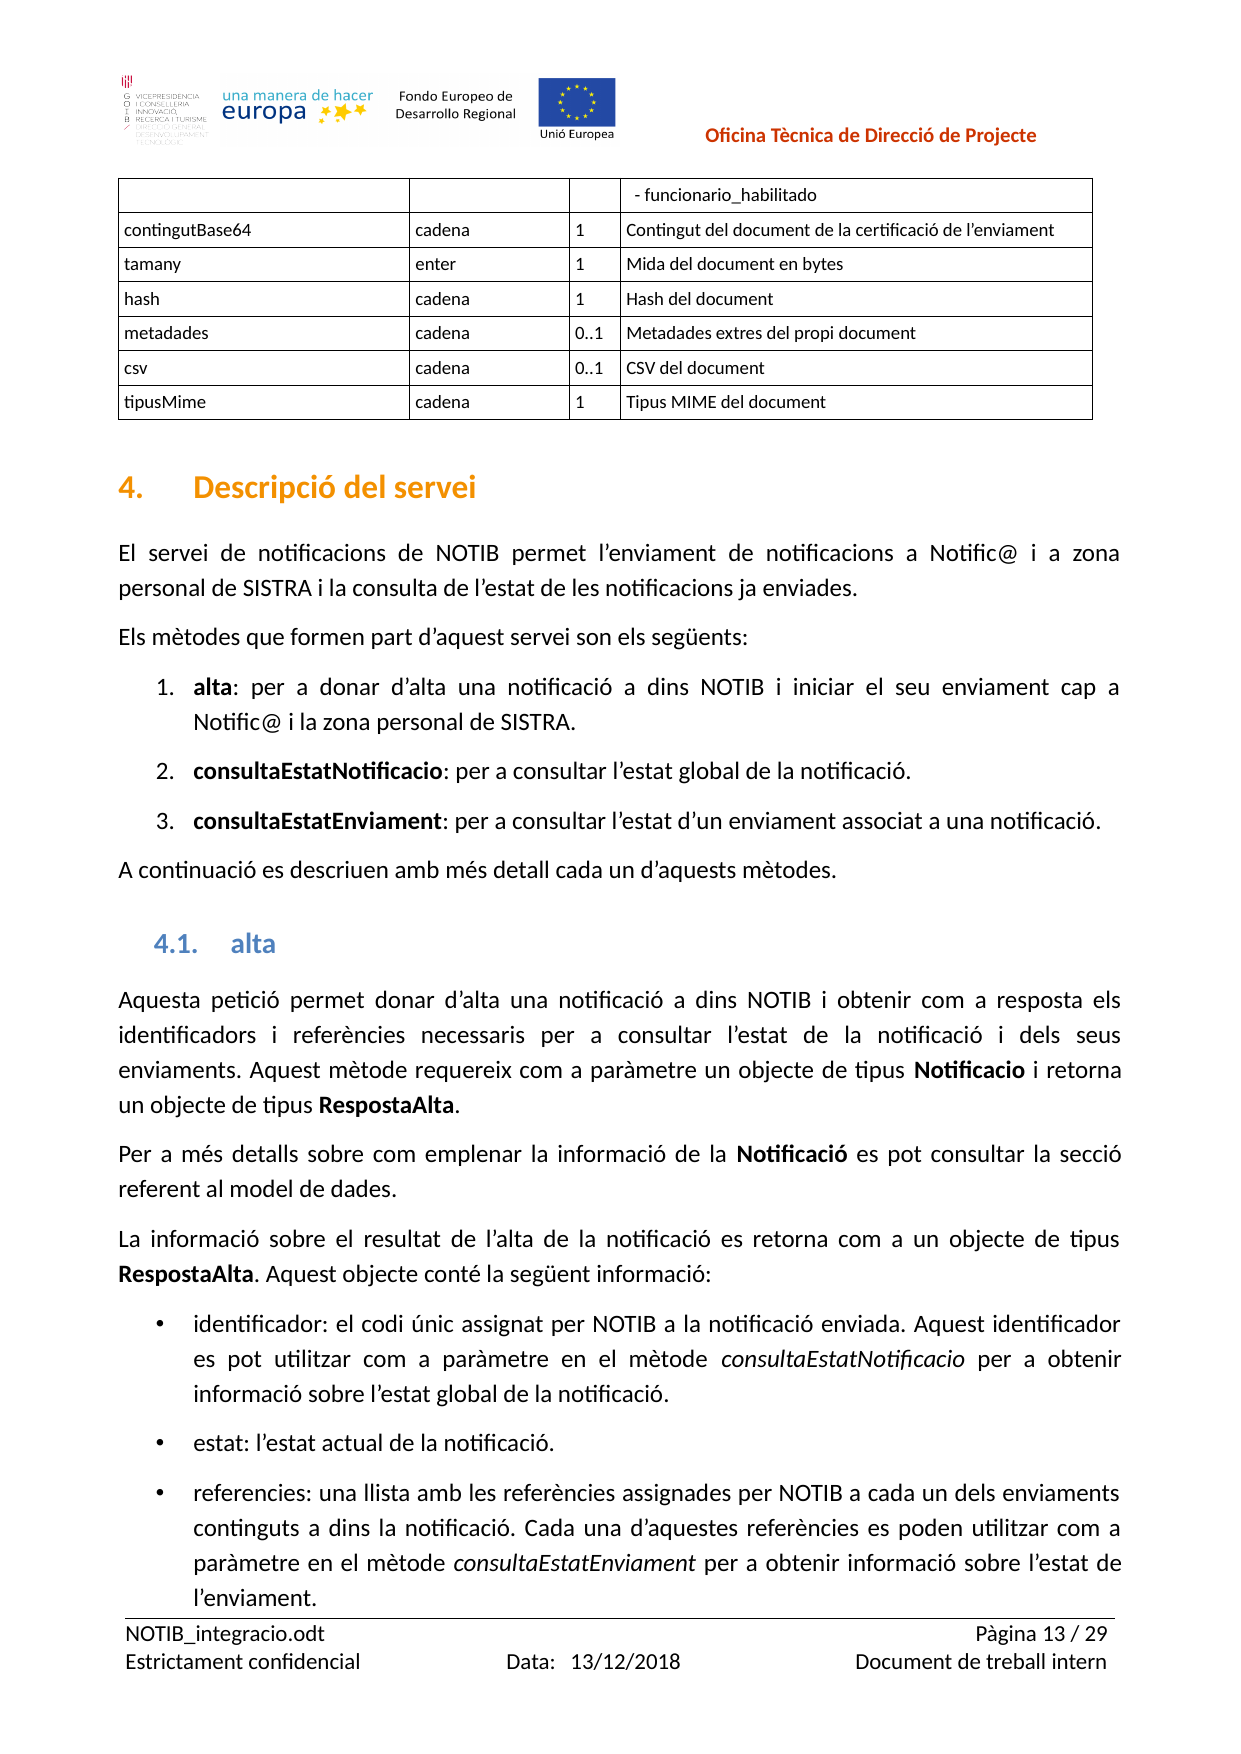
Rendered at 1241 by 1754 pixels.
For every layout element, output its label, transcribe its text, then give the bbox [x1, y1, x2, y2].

table_cell Mida del document en bytes [621, 248, 1092, 281]
table_cell metadades [119, 317, 409, 350]
table_cell Contingut del document de la certificació de l’enviament [621, 213, 1092, 247]
text Aquesta petició permet donar d’alta una notificació a dins NOTIB i obtenir com a resposta els identificadors i referències necessaris per a consultar l’estat de la notificació i dels seus enviaments. Aquest mètode requereix com a paràmetre un objecte de tipus Notificacio i retorna un objecte de tipus RespostaAlta. [118, 984, 1122, 1119]
text Els mètodes que formen part d’aquest servei son els següents: [118, 621, 1122, 652]
picture [219, 73, 621, 147]
table_cell enter [410, 248, 569, 281]
list alta: per a donar d’alta una notificació a dins NOTIB i iniciar el seu enviament cap a Notific@ i la zona personal de SISTRA. [156, 671, 1122, 736]
table_cell 1 [570, 282, 620, 316]
table_cell 0..1 [570, 317, 620, 350]
table_cell [410, 179, 569, 212]
text Per a més detalls sobre com emplenar la informació de la Notificació es pot consultar la secció referent al model de dades. [118, 1139, 1122, 1204]
table_cell 1 [570, 248, 620, 281]
table_cell 1 [570, 213, 620, 247]
list consultaEstatEnviament: per a consultar l’estat d’un enviament associat a una notificació. [156, 805, 1122, 836]
list estat: l’estat actual de la notificació. [156, 1427, 1122, 1458]
subtitle Descripció del servei [118, 466, 1122, 507]
table_cell cadena [410, 386, 569, 419]
table_cell CSV del document [621, 351, 1092, 384]
table_cell cadena [410, 282, 569, 316]
table_cell hash [119, 282, 409, 316]
table_cell [119, 179, 409, 212]
text La informació sobre el resultat de l’alta de la notificació es retorna com a un objecte de tipus RespostaAlta. Aquest objecte conté la següent informació: [118, 1223, 1122, 1289]
table_cell Metadades extres del propi document [621, 317, 1092, 350]
subtitle alta [153, 925, 1122, 960]
text El servei de notificacions de NOTIB permet l’enviament de notificacions a Notific@ i a zona personal de SISTRA i la consulta de l’estat de les notificacions ja enviades. [118, 537, 1122, 602]
table_cell cadena [410, 351, 569, 384]
table_cell - funcionario_habilitado [621, 179, 1092, 212]
list consultaEstatNotificacio: per a consultar l’estat global de la notificació. [156, 755, 1122, 786]
table_cell contingutBase64 [119, 213, 409, 247]
list referencies: una llista amb les referències assignades per NOTIB a cada un dels enviaments continguts a dins la notificació. Cada una d’aquestes referències es poden utilitzar com a paràmetre en el mètode consultaEstatEnviament per a obtenir informació sobre l’estat de l’enviament. [156, 1477, 1122, 1612]
table_cell Hash del document [621, 282, 1092, 316]
table_cell cadena [410, 317, 569, 350]
picture [118, 73, 213, 147]
table_cell 0..1 [570, 351, 620, 384]
text A continuació es descriuen amb més detall cada un d’aquests mètodes. [118, 854, 1122, 885]
table_cell tipusMime [119, 386, 409, 419]
table_cell [570, 179, 620, 212]
table_cell cadena [410, 213, 569, 247]
table_cell tamany [119, 248, 409, 281]
list identificador: el codi únic assignat per NOTIB a la notificació enviada. Aquest identificador es pot utilitzar com a paràmetre en el mètode consultaEstatNotificacio per a obtenir informació sobre l’estat global de la notificació. [156, 1308, 1122, 1408]
table_cell csv [119, 351, 409, 384]
table_cell Tipus MIME del document [621, 386, 1092, 419]
table_cell 1 [570, 386, 620, 419]
